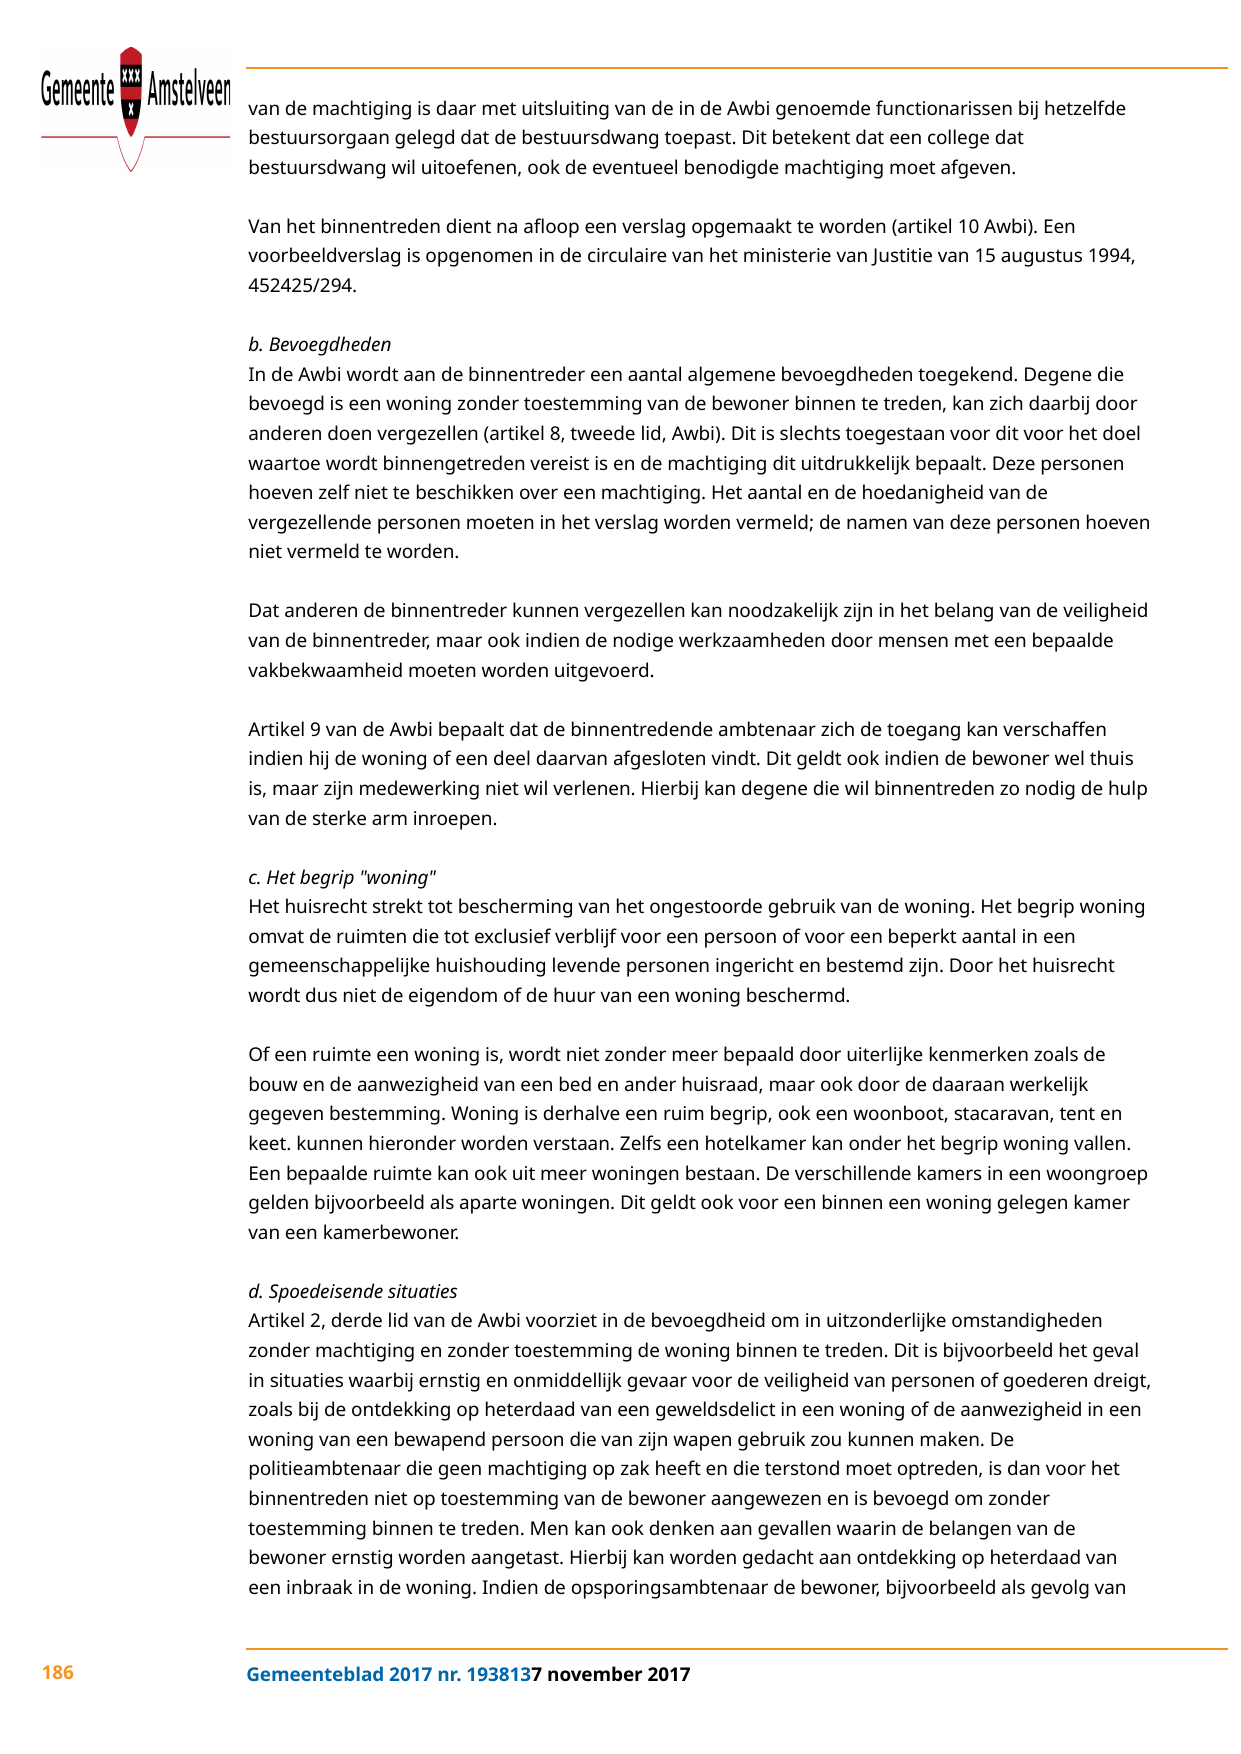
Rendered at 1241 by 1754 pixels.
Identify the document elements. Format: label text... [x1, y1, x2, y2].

text Artikel 2, derde lid van de Awbi voorziet in de bevoegdheid om in uitzonderlijke omstandigheden zonder machtiging en zonder toestemming de woning binnen te treden. Dit is bijvoorbeeld het geval in situaties waarbij ernstig en onmiddellijk gevaar voor de veiligheid van personen of goederen dreigt, zoals bij de ontdekking op heterdaad van een geweldsdelict in een woning of de aanwezigheid in een woning van een bewapend persoon die van zijn wapen gebruik zou kunnen maken. De politieambtenaar die geen machtiging op zak heeft en die terstond moet optreden, is dan voor het binnentreden niet op toestemming van de bewoner aangewezen en is bevoegd om zonder toestemming binnen te treden. Men kan ook denken aan gevallen waarin de belangen van de bewoner ernstig worden aangetast. Hierbij kan worden gedacht aan ontdekking op heterdaad van een inbraak in de woning. Indien de opsporingsambtenaar de bewoner, bijvoorbeeld als gevolg van [248, 1308, 1152, 1600]
text Artikel 9 van de Awbi bepaalt dat de binnentredende ambtenaar zich de toegang kan verschaffen indien hij de woning of een deel daarvan afgesloten vindt. Dit geldt ook indien de bewoner wel thuis is, maar zijn medewerking niet wil verlenen. Hierbij kan degene die wil binnentreden zo nodig de hulp van de sterke arm inroepen. [248, 716, 1152, 831]
text b. Bevoegdheden [248, 331, 1152, 357]
text Of een ruimte een woning is, wordt niet zonder meer bepaald door uiterlijke kenmerken zoals de bouw en de aanwezigheid van een bed en ander huisraad, maar ook door de daaraan werkelijk gegeven bestemming. Woning is derhalve een ruim begrip, ook een woonboot, stacaravan, tent en keet. kunnen hieronder worden verstaan. Zelfs een hotelkamer kan onder het begrip woning vallen. Een bepaalde ruimte kan ook uit meer woningen bestaan. De verschillende kamers in een woongroep gelden bijvoorbeeld als aparte woningen. Dit geldt ook voor een binnen een woning gelegen kamer van een kamerbewoner. [248, 1041, 1152, 1245]
text Van het binnentreden dient na afloop een verslag opgemaakt te worden (artikel 10 Awbi). Een voorbeeldverslag is opgenomen in de circulaire van het ministerie van Justitie van 15 augustus 1994, 452425/294. [248, 213, 1152, 298]
text Het huisrecht strekt tot bescherming van het ongestoorde gebruik van de woning. Het begrip woning omvat de ruimten die tot exclusief verblijf voor een persoon of voor een beperkt aantal in een gemeenschappelijke huishouding levende personen ingericht en bestemd zijn. Door het huisrecht wordt dus niet de eigendom of de huur van een woning beschermd. [248, 893, 1152, 1008]
text Dat anderen de binnentreder kunnen vergezellen kan noodzakelijk zijn in het belang van de veiligheid van de binnentreder, maar ook indien de nodige werkzaamheden door mensen met een bepaalde vakbekwaamheid moeten worden uitgevoerd. [248, 598, 1152, 683]
text d. Spoedeisende situaties [248, 1278, 1152, 1304]
text van de machtiging is daar met uitsluiting van de in de Awbi genoemde functionarissen bij hetzelfde bestuursorgaan gelegd dat de bestuursdwang toepast. Dit betekent dat een college dat bestuursdwang wil uitoefenen, ook de eventueel benodigde machtiging moet afgeven. [248, 95, 1152, 180]
text c. Het begrip "woning" [248, 864, 1152, 890]
picture [41, 47, 231, 172]
text In de Awbi wordt aan de binnentreder een aantal algemene bevoegdheden toegekend. Degene die bevoegd is een woning zonder toestemming van de bewoner binnen te treden, kan zich daarbij door anderen doen vergezellen (artikel 8, tweede lid, Awbi). Dit is slechts toegestaan voor dit voor het doel waartoe wordt binnengetreden vereist is en de machtiging dit uitdrukkelijk bepaalt. Deze personen hoeven zelf niet te beschikken over een machtiging. Het aantal en de hoedanigheid van de vergezellende personen moeten in het verslag worden vermeld; de namen van deze personen hoeven niet vermeld te worden. [248, 361, 1152, 564]
